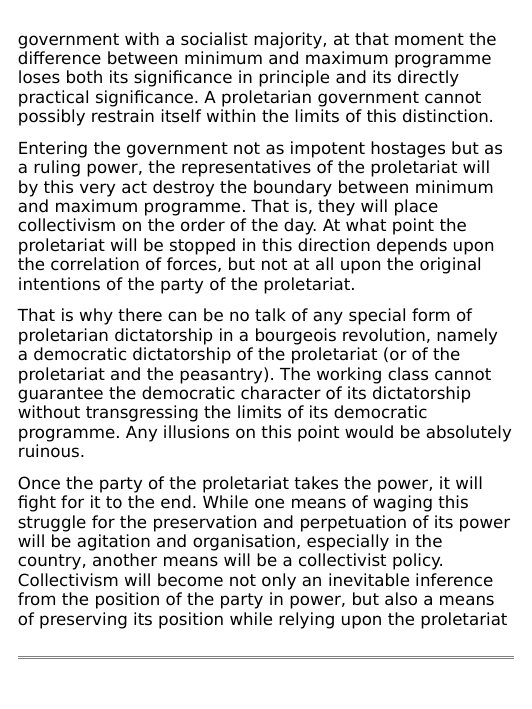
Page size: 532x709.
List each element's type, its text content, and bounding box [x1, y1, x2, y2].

text That is why there can be no talk of any special form of proletarian dictatorship in a bourgeois revolution, namely a democratic dictatorship of the proletariat (or of the proletariat and the peasantry). The working class cannot guarantee the democratic character of its dictatorship without transgressing the limits of its democratic programme. Any illusions on this point would be absolutely ruinous. [18, 306, 514, 461]
text Once the party of the proletariat takes the power, it will fight for it to the end. While one means of waging this struggle for the preservation and perpetuation of its power will be agitation and organisation, especially in the country, another means will be a collectivist policy. Collectivism will become not only an inevitable inference from the position of the party in power, but also a means of preserving its position while relying upon the proletariat [18, 474, 514, 629]
text government with a socialist majority, at that moment the difference between minimum and maximum programme loses both its significance in principle and its directly practical significance. A proletarian government cannot possibly restrain itself within the limits of this distinction. [18, 29, 514, 126]
text Entering the government not as impotent hostages but as a ruling power, the representatives of the proletariat will by this very act destroy the boundary between minimum and maximum programme. That is, they will place collectivism on the order of the day. At what point the proletariat will be stopped in this direction depends upon the correlation of forces, but not at all upon the original intentions of the party of the proletariat. [18, 139, 514, 294]
